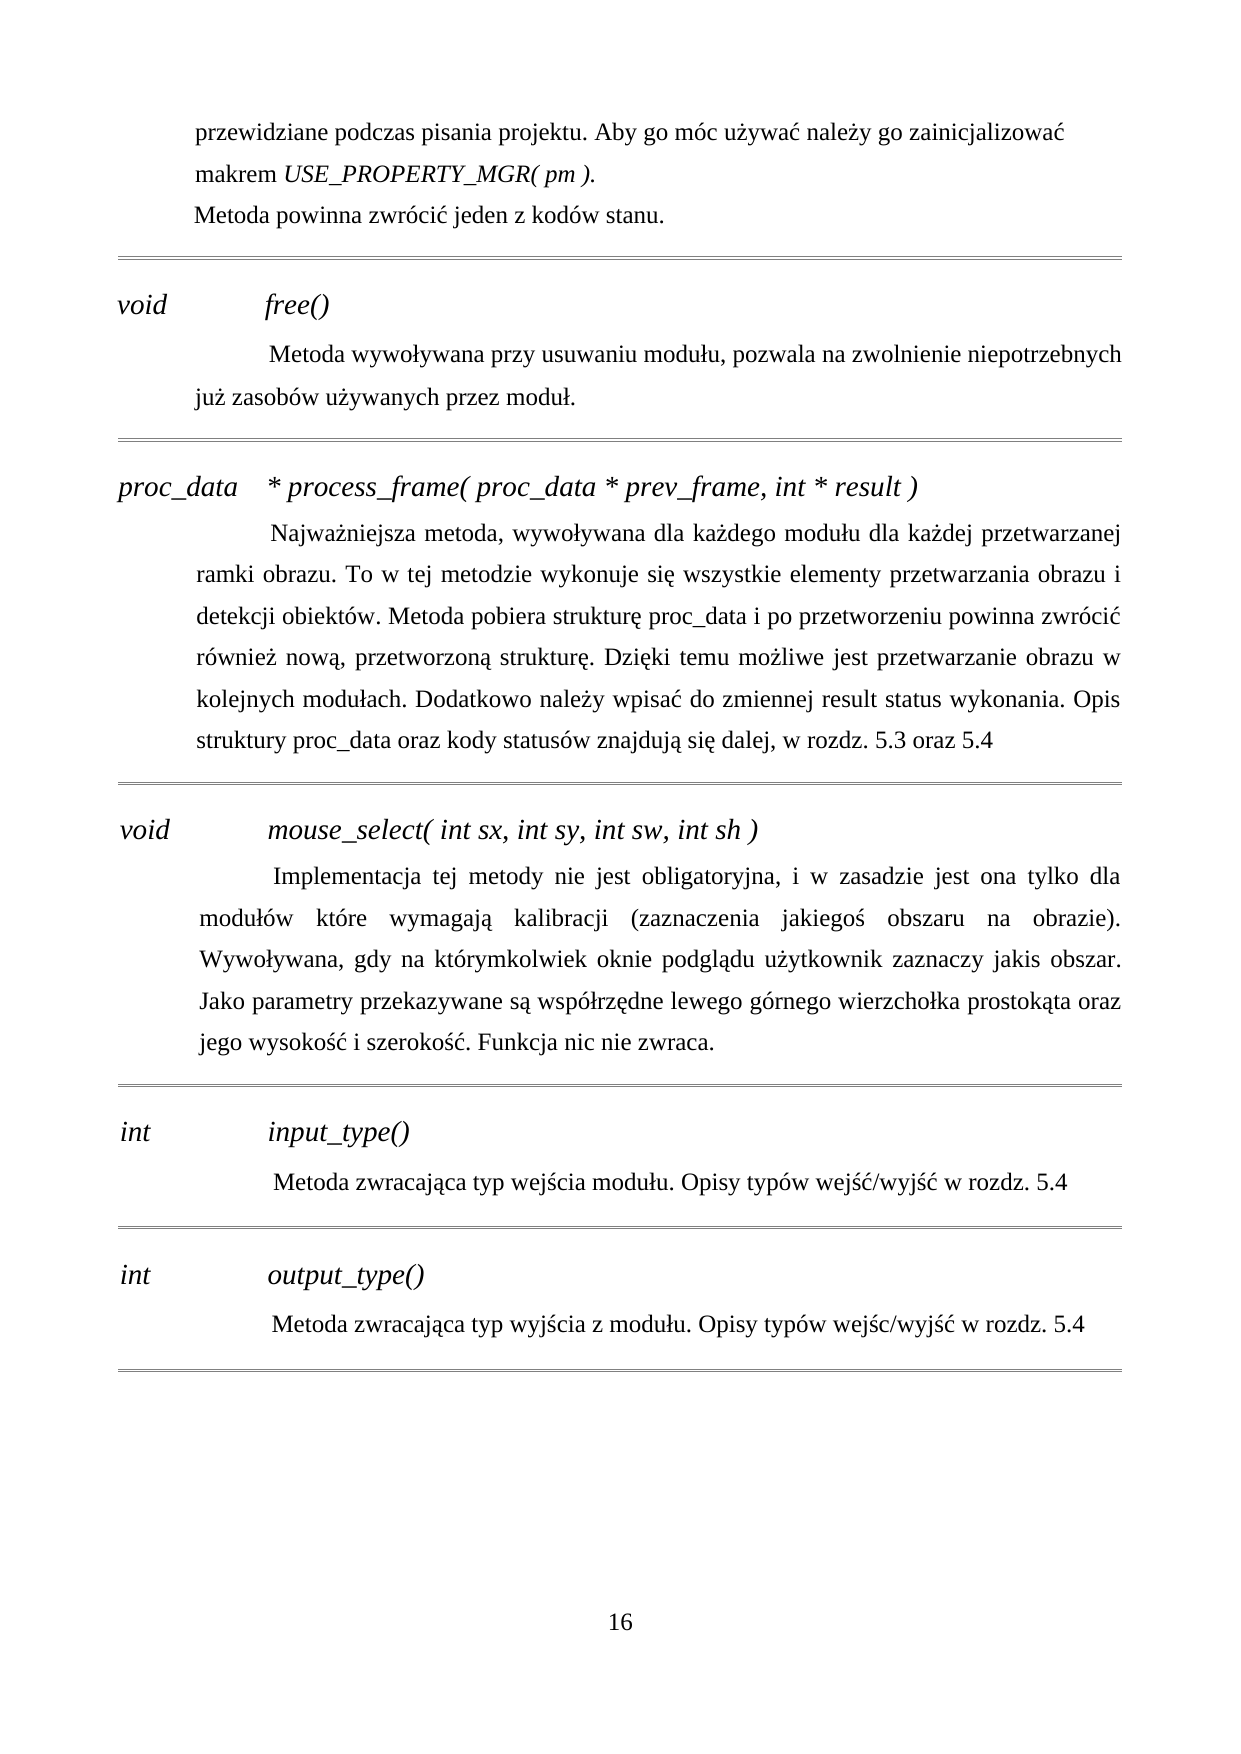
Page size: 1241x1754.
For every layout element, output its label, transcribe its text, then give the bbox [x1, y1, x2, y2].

text Metoda zwracająca typ wyjścia z modułu. Opisy typów wejśc/wyjść w rozdz. 5.4 [198, 1306, 1122, 1339]
text int output_type() [119, 1258, 1122, 1290]
text Metoda powinna zwrócić jeden z kodów stanu. [193, 201, 1122, 229]
text Metoda wywoływana przy usuwaniu modułu, pozwala na zwolnienie niepotrzebnych już zasobów używanych przez moduł. [195, 337, 1122, 411]
text int input_type() [119, 1116, 1122, 1148]
text Metoda zwracająca typ wejścia modułu. Opisy typów wejść/wyjść w rozdz. 5.4 [199, 1164, 1122, 1196]
text void free() [117, 288, 1122, 321]
text proc_data * process_frame( proc_data * prev_frame, int * result ) [118, 470, 1122, 502]
text Implementacja tej metody nie jest obligatoryjna, i w zasadzie jest ona tylko dla modułów które wymagają kalibracji (zaznaczenia jakiegoś obszaru na obrazie). Wywoływana, gdy na którymkolwiek oknie podglądu użytkownik zaznaczy jakis obszar. Jako parametry przekazywane są współrzędne lewego górnego wierzchołka prostokąta oraz jego wysokość i szerokość. Funkcja nic nie zwraca. [199, 862, 1122, 1056]
text Najważniejsza metoda, wywoływana dla każdego modułu dla każdej przetwarzanej ramki obrazu. To w tej metodzie wykonuje się wszystkie elementy przetwarzania obrazu i detekcji obiektów. Metoda pobiera strukturę proc_data i po przetworzeniu powinna zwrócić również nową, przetworzoną strukturę. Dzięki temu możliwe jest przetwarzanie obrazu w kolejnych modułach. Dodatkowo należy wpisać do zmiennej result status wykonania. Opis struktury proc_data oraz kody statusów znajdują się dalej, w rozdz. 5.3 oraz 5.4 [196, 519, 1122, 754]
text void mouse_select( int sx, int sy, int sw, int sh ) [119, 814, 1122, 846]
text przewidziane podczas pisania projektu. Aby go móc używać należy go zainicjalizować makrem USE_PROPERTY_MGR( pm ). [195, 118, 1122, 187]
